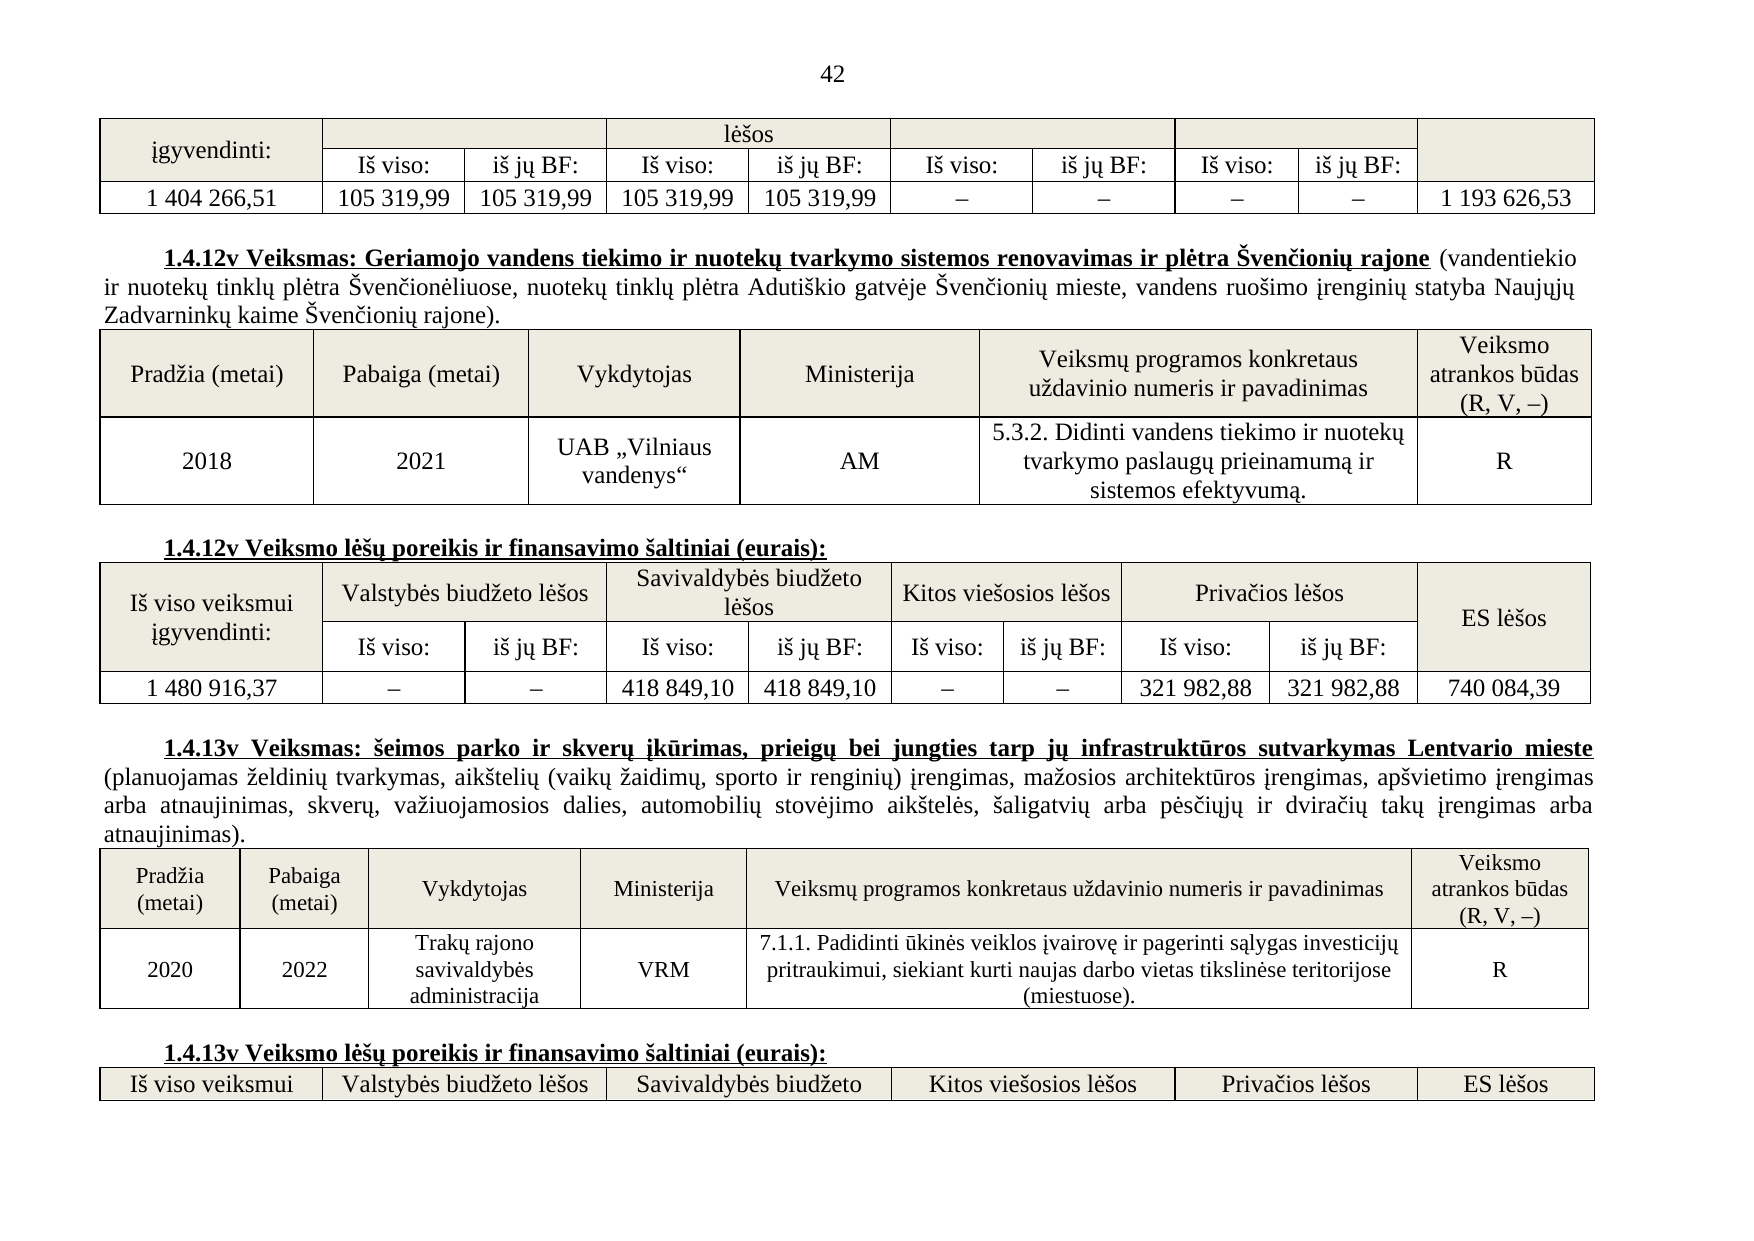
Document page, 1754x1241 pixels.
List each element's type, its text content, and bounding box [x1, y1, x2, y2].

table_header lėšos [607, 119, 890, 148]
table_header Savivaldybės biudžeto [607, 1068, 891, 1099]
text 1.4.13v Veiksmo lėšų poreikis ir finansavimo šaltiniai (eurais): [89, 1038, 1577, 1067]
table_cell iš jų BF: [1033, 149, 1174, 181]
table_header Pradžia (metai) [101, 330, 313, 416]
table_cell 105 319,99 [323, 182, 464, 213]
table_header Pradžia (metai) [101, 849, 239, 928]
table_header [891, 119, 1174, 148]
table_header Pabaiga (metai) [314, 330, 528, 416]
table_header Kitos viešosios lėšos [892, 1068, 1174, 1099]
table_cell 2022 [241, 929, 368, 1008]
table_cell – [1004, 672, 1121, 703]
table_cell 418 849,10 [607, 672, 748, 703]
table_cell Iš viso: [1176, 149, 1298, 181]
table_cell iš jų BF: [1270, 622, 1417, 671]
table_header Vykdytojas [529, 330, 739, 416]
table_cell iš jų BF: [749, 622, 891, 671]
table_cell iš jų BF: [466, 622, 606, 671]
table_header Veiksmo atrankos būdas (R, V, –) [1412, 849, 1588, 928]
table_header Ministerija [741, 330, 979, 416]
table_cell iš jų BF: [465, 149, 606, 181]
table_cell Iš viso: [891, 149, 1032, 181]
table_cell – [1033, 182, 1174, 213]
table_cell VRM [581, 929, 746, 1008]
table_header Vykdytojas [369, 849, 580, 928]
table_header Ministerija [581, 849, 746, 928]
table_header Veiksmų programos konkretaus uždavinio numeris ir pavadinimas [980, 330, 1417, 416]
table_header [323, 119, 606, 148]
table_cell R [1418, 418, 1591, 504]
table_header Iš viso veiksmui įgyvendinti: [101, 563, 322, 671]
table_cell Iš viso: [323, 149, 464, 181]
table_cell Trakų rajono savivaldybės administracija [369, 929, 580, 1008]
table_header įgyvendinti: [101, 119, 322, 181]
table_header Pabaiga (metai) [241, 849, 368, 928]
table_header Privačios lėšos [1176, 1068, 1417, 1099]
table_cell – [466, 672, 606, 703]
table_cell 2020 [101, 929, 239, 1008]
text 1.4.12v Veiksmo lėšų poreikis ir finansavimo šaltiniai (eurais): [89, 533, 1577, 562]
table_cell Iš viso: [1122, 622, 1269, 671]
table_header [1176, 119, 1417, 148]
table_cell 105 319,99 [465, 182, 606, 213]
table_cell – [323, 672, 464, 703]
table_header ES lėšos [1418, 563, 1590, 671]
table_header Privačios lėšos [1122, 563, 1417, 621]
table_header Valstybės biudžeto lėšos [323, 1068, 606, 1099]
table_cell Iš viso: [607, 622, 748, 671]
table_header Kitos viešosios lėšos [892, 563, 1121, 621]
table_header Veiksmo atrankos būdas (R, V, –) [1418, 330, 1591, 416]
table_header ES lėšos [1418, 1068, 1594, 1099]
table_cell UAB „Vilniaus vandenys“ [529, 418, 739, 504]
table_cell 2021 [314, 418, 528, 504]
table_cell 418 849,10 [749, 672, 891, 703]
table_cell 1 404 266,51 [101, 182, 322, 213]
text 1.4.12v Veiksmas: Geriamojo vandens tiekimo ir nuotekų tvarkymo sistemos renovavimas ir plėtra Švenčionių rajone (vandentiekio ir nuotekų tinklų plėtra Švenčionėliuose, nuotekų tinklų plėtra Adutiškio gatvėje Švenčionių mieste, vandens ruošimo įrenginių statyba Naujųjų Zadvarninkų kaime Švenčionių rajone). [103, 243, 1577, 329]
table_cell 105 319,99 [749, 182, 890, 213]
table_cell R [1412, 929, 1588, 1008]
table_cell 2018 [101, 418, 313, 504]
table_cell – [1176, 182, 1298, 213]
table_header Valstybės biudžeto lėšos [323, 563, 606, 621]
table_cell 105 319,99 [607, 182, 748, 213]
table_cell Iš viso: [323, 622, 464, 671]
table_cell 321 982,88 [1122, 672, 1269, 703]
table_cell 7.1.1. Padidinti ūkinės veiklos įvairovę ir pagerinti sąlygas investicijų pritraukimui, siekiant kurti naujas darbo vietas tikslinėse teritorijose (miestuose). [747, 929, 1411, 1008]
table_cell iš jų BF: [1004, 622, 1121, 671]
table_header Savivaldybės biudžeto lėšos [607, 563, 891, 621]
table_cell 1 193 626,53 [1418, 182, 1594, 213]
table_cell – [1299, 182, 1417, 213]
table_cell 321 982,88 [1270, 672, 1417, 703]
table_cell 5.3.2. Didinti vandens tiekimo ir nuotekų tvarkymo paslaugų prieinamumą ir sistemos efektyvumą. [980, 418, 1417, 504]
table_cell iš jų BF: [749, 149, 890, 181]
table_cell 740 084,39 [1418, 672, 1590, 703]
table_cell iš jų BF: [1299, 149, 1417, 181]
table_header Iš viso veiksmui [101, 1068, 322, 1099]
table_header [1418, 119, 1594, 181]
table_cell – [892, 672, 1003, 703]
table_cell AM [741, 418, 979, 504]
text 1.4.13v Veiksmas: šeimos parko ir skverų įkūrimas, prieigų bei jungties tarp jų infrastruktūros sutvarkymas Lentvario mieste (planuojamas želdinių tvarkymas, aikštelių (vaikų žaidimų, sporto ir renginių) įrengimas, mažosios architektūros įrengimas, apšvietimo įrengimas arba atnaujinimas, skverų, važiuojamosios dalies, automobilių stovėjimo aikštelės, šaligatvių arba pėsčiųjų ir dviračių takų įrengimas arba atnaujinimas). [103, 733, 1595, 848]
table_cell – [891, 182, 1032, 213]
table_cell Iš viso: [607, 149, 748, 181]
table_header Veiksmų programos konkretaus uždavinio numeris ir pavadinimas [747, 849, 1411, 928]
table_cell Iš viso: [892, 622, 1003, 671]
table_cell 1 480 916,37 [101, 672, 322, 703]
